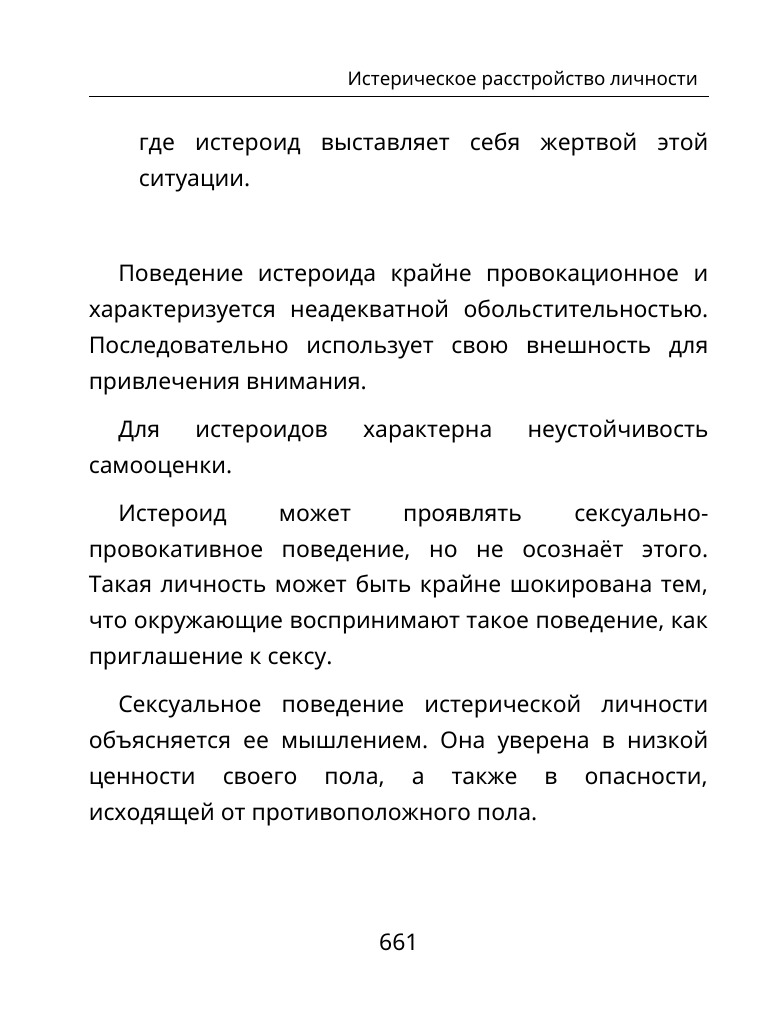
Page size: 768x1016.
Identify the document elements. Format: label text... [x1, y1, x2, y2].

text Для истероидов характерна неустойчивость самооценки. [88, 413, 709, 480]
text Поведение истероида крайне провокационное и характеризуется неадекватной обольстительностью. Последовательно использует свою внешность для привлечения внимания. [88, 257, 709, 396]
text Истероид может проявлять сексуально-провокативное поведение, но не осознаёт этого. Такая личность может быть крайне шокирована тем, что окружающие воспринимают такое поведение, как приглашение к сексу. [88, 497, 709, 672]
list где истероид выставляет себя жертвой этой ситуации. [118, 126, 709, 193]
text Сексуальное поведение истерической личности объясняется ее мышлением. Она уверена в низкой ценности своего пола, а также в опасности, исходящей от противоположного пола. [88, 688, 709, 827]
